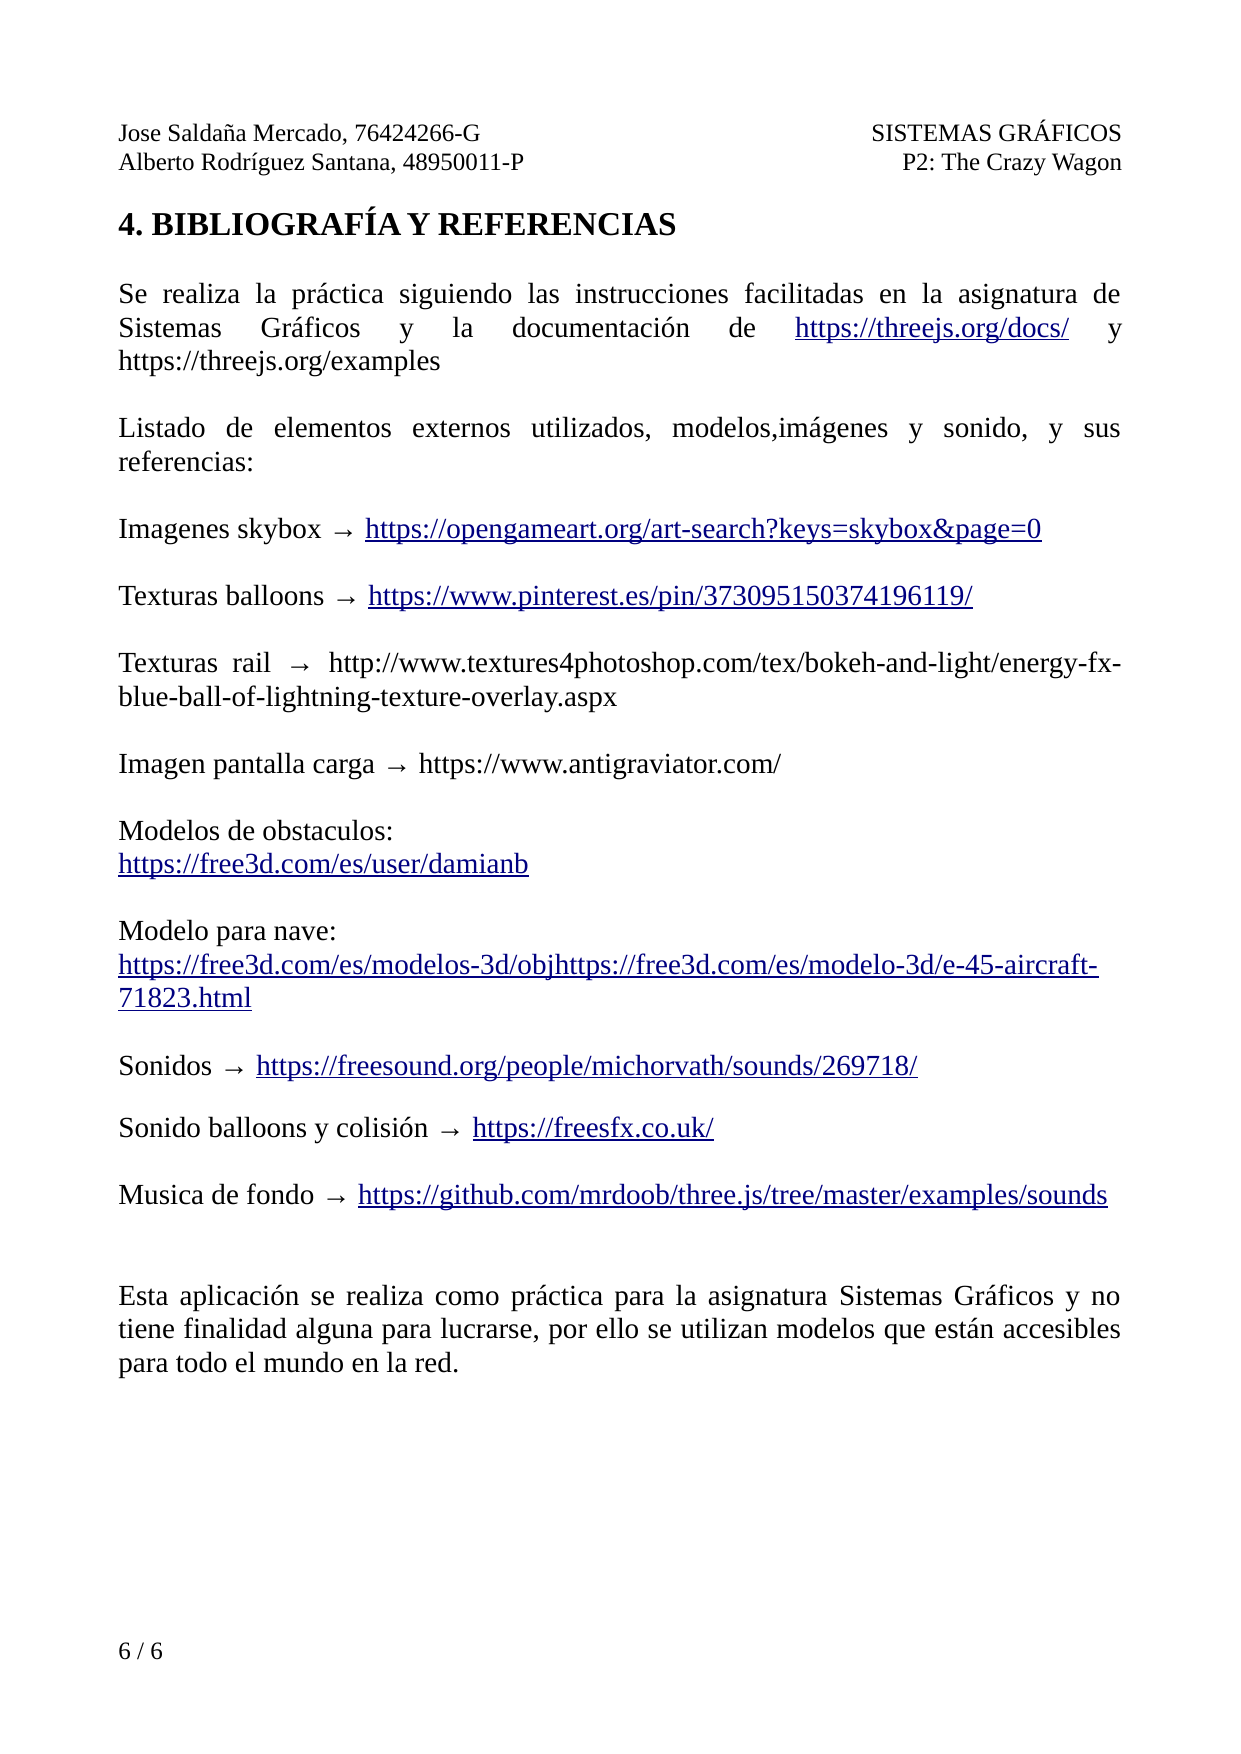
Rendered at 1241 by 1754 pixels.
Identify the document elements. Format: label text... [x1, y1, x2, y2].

text Esta aplicación se realiza como práctica para la asignatura Sistemas Gráficos y no tiene finalidad alguna para lucrarse, por ello se utilizan modelos que están accesibles para todo el mundo en la red. [118, 1278, 1122, 1378]
text Texturas rail → http://www.textures4photoshop.com/tex/bokeh-and-light/energy-fx-blue-ball-of-lightning-texture-overlay.aspx [118, 645, 1122, 712]
text Sonido balloons y colisión → https://freesfx.co.uk/ [118, 1110, 1122, 1143]
text https://free3d.com/es/user/damianb [118, 846, 1122, 880]
text Musica de fondo → https://github.com/mrdoob/three.js/tree/master/examples/sounds [118, 1177, 1122, 1211]
text Sonidos → https://freesound.org/people/michorvath/sounds/269718/ [118, 1048, 1122, 1081]
text Listado de elementos externos utilizados, modelos,imágenes y sonido, y sus referencias: [118, 410, 1122, 477]
text Imagenes skybox → https://opengameart.org/art-search?keys=skybox&page=0 [118, 511, 1122, 544]
text Modelos de obstaculos: [118, 813, 1122, 846]
text 4. BIBLIOGRAFÍA Y REFERENCIAS [118, 204, 1122, 243]
text Texturas balloons → https://www.pinterest.es/pin/373095150374196119/ [118, 578, 1122, 612]
text Imagen pantalla carga → https://www.antigraviator.com/ [118, 746, 1122, 779]
text Modelo para nave: https://free3d.com/es/modelos-3d/objhttps://free3d.com/es/modelo-3d/e-45-aircraft-71823.html [118, 913, 1122, 1014]
text Se realiza la práctica siguiendo las instrucciones facilitadas en la asignatura de Sistemas Gráficos y la documentación de https://threejs.org/docs/ y https://threejs.org/examples [118, 276, 1122, 377]
